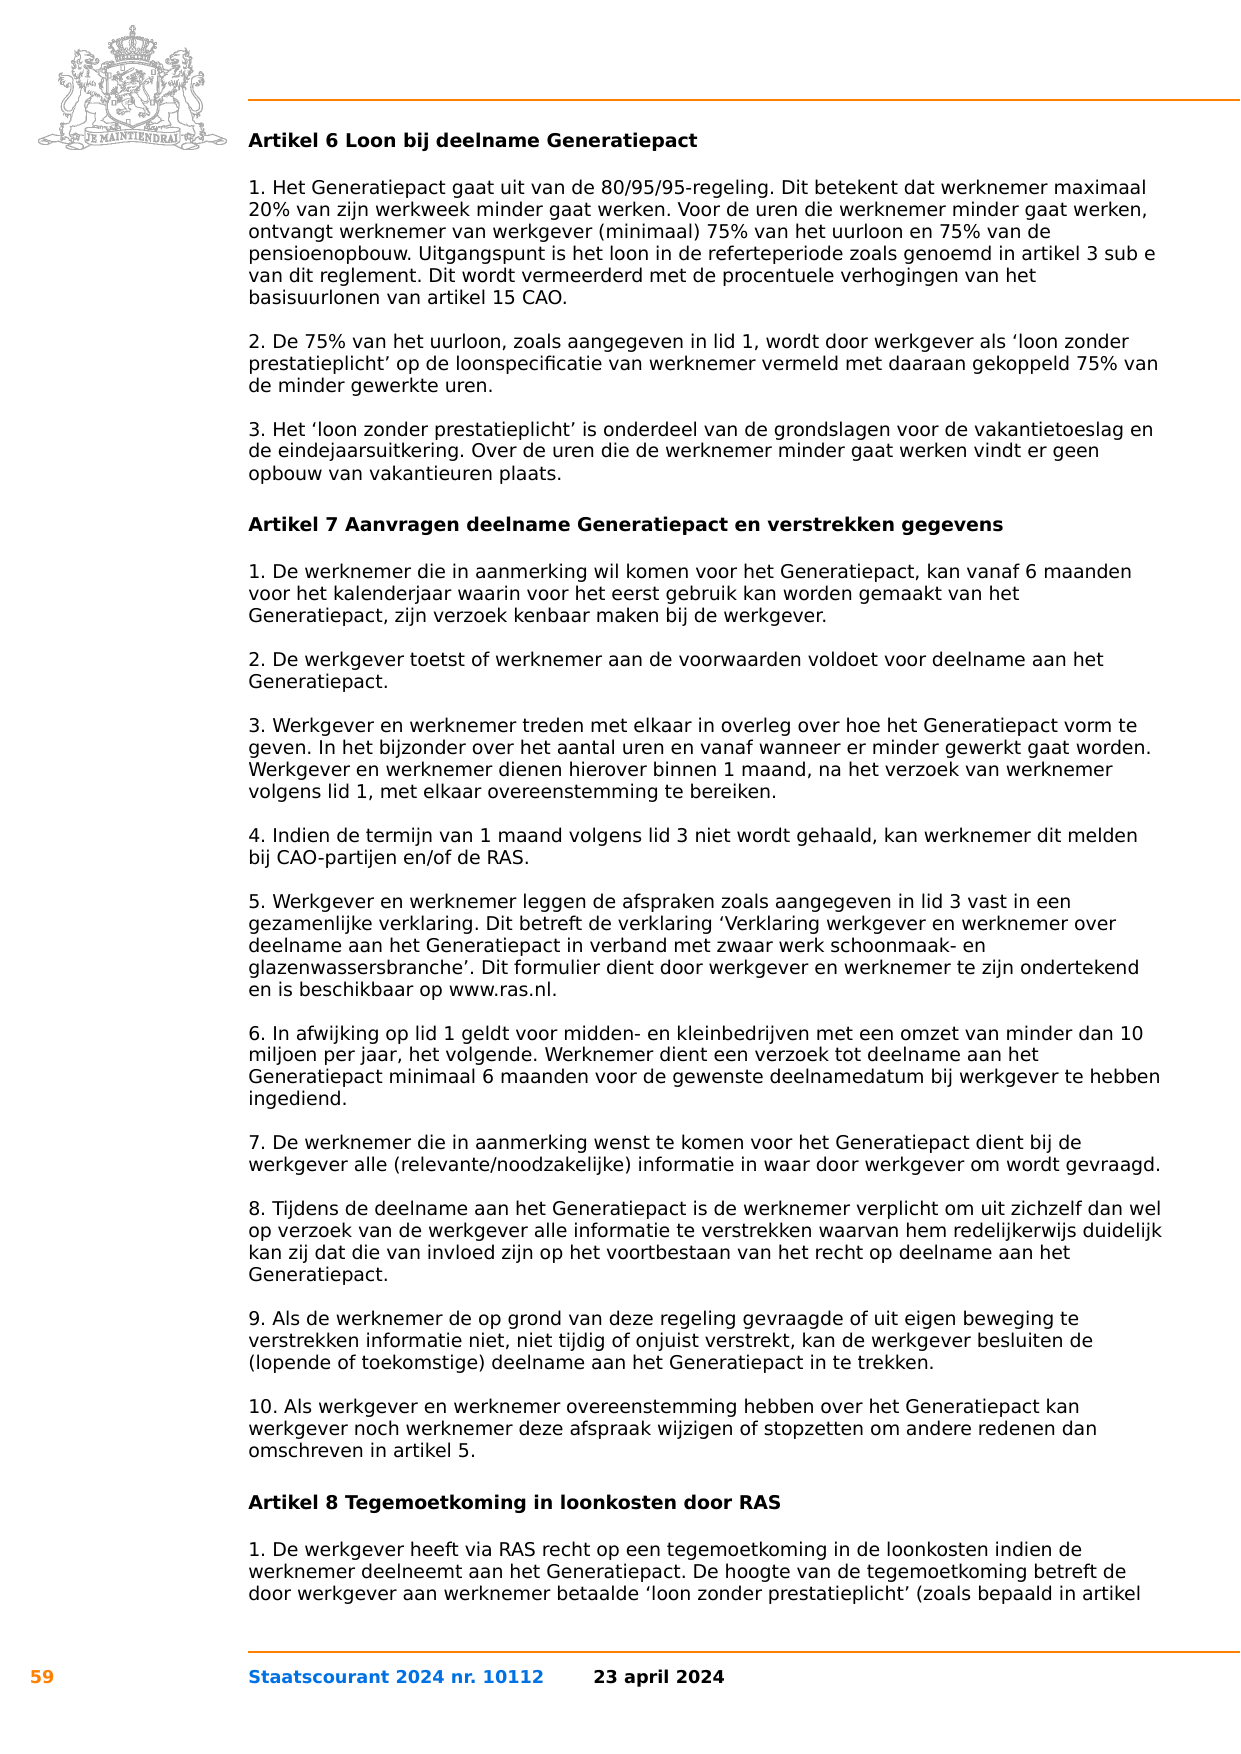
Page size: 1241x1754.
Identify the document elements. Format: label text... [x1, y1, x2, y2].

text 10. Als werkgever en werknemer overeenstemming hebben over het Generatiepact kan werkgever noch werknemer deze afspraak wijzigen of stopzetten om andere redenen dan omschreven in artikel 5. [248, 1396, 1163, 1462]
text 4. Indien de termijn van 1 maand volgens lid 3 niet wordt gehaald, kan werknemer dit melden bij CAO-partijen en/of de RAS. [248, 825, 1163, 869]
text 5. Werkgever en werknemer leggen de afspraken zoals aangegeven in lid 3 vast in een gezamenlijke verklaring. Dit betreft de verklaring ‘Verklaring werkgever en werknemer over deelname aan het Generatiepact in verband met zwaar werk schoonmaak- en glazenwassersbranche’. Dit formulier dient door werkgever en werknemer te zijn ondertekend en is beschikbaar op www.ras.nl. [248, 891, 1163, 1001]
text 2. De 75% van het uurloon, zoals aangegeven in lid 1, wordt door werkgever als ‘loon zonder prestatieplicht’ op de loonspecificatie van werknemer vermeld met daaraan gekoppeld 75% van de minder gewerkte uren. [248, 331, 1163, 397]
text 1. Het Generatiepact gaat uit van de 80/95/95-regeling. Dit betekent dat werknemer maximaal 20% van zijn werkweek minder gaat werken. Voor de uren die werknemer minder gaat werken, ontvangt werknemer van werkgever (minimaal) 75% van het uurloon en 75% van de pensioenopbouw. Uitgangspunt is het loon in de referteperiode zoals genoemd in artikel 3 sub e van dit reglement. Dit wordt vermeerderd met de procentuele verhogingen van het basisuurlonen van artikel 15 CAO. [248, 177, 1163, 309]
text 7. De werknemer die in aanmerking wenst te komen voor het Generatiepact dient bij de werkgever alle (relevante/noodzakelijke) informatie in waar door werkgever om wordt gevraagd. [248, 1132, 1163, 1176]
text 6. In afwijking op lid 1 geldt voor midden- en kleinbedrijven met een omzet van minder dan 10 miljoen per jaar, het volgende. Werknemer dient een verzoek tot deelname aan het Generatiepact minimaal 6 maanden voor de gewenste deelnamedatum bij werkgever te hebben ingediend. [248, 1022, 1163, 1110]
text 3. Werkgever en werknemer treden met elkaar in overleg over hoe het Generatiepact vorm te geven. In het bijzonder over het aantal uren en vanaf wanneer er minder gewerkt gaat worden. Werkgever en werknemer dienen hierover binnen 1 maand, na het verzoek van werknemer volgens lid 1, met elkaar overeenstemming te bereiken. [248, 715, 1163, 803]
text 3. Het ‘loon zonder prestatieplicht’ is onderdeel van de grondslagen voor de vakantietoeslag en de eindejaarsuitkering. Over de uren die de werknemer minder gaat werken vindt er geen opbouw van vakantieuren plaats. [248, 418, 1163, 484]
text 2. De werkgever toetst of werknemer aan de voorwaarden voldoet voor deelname aan het Generatiepact. [248, 649, 1163, 693]
text 1. De werknemer die in aanmerking wil komen voor het Generatiepact, kan vanaf 6 maanden voor het kalenderjaar waarin voor het eerst gebruik kan worden gemaakt van het Generatiepact, zijn verzoek kenbaar maken bij de werkgever. [248, 561, 1163, 627]
picture [38, 25, 227, 150]
subtitle Artikel 8 Tegemoetkoming in loonkosten door RAS [248, 1492, 1163, 1513]
text 1. De werkgever heeft via RAS recht op een tegemoetkoming in de loonkosten indien de werknemer deelneemt aan het Generatiepact. De hoogte van de tegemoetkoming betreft de door werkgever aan werknemer betaalde ‘loon zonder prestatieplicht’ (zoals bepaald in artikel [248, 1538, 1163, 1604]
text 8. Tijdens de deelname aan het Generatiepact is de werknemer verplicht om uit zichzelf dan wel op verzoek van de werkgever alle informatie te verstrekken waarvan hem redelijkerwijs duidelijk kan zij dat die van invloed zijn op het voortbestaan van het recht op deelname aan het Generatiepact. [248, 1198, 1163, 1286]
subtitle Artikel 6 Loon bij deelname Generatiepact [248, 130, 1163, 152]
subtitle Artikel 7 Aanvragen deelname Generatiepact en verstrekken gegevens [248, 514, 1163, 536]
text 9. Als de werknemer de op grond van deze regeling gevraagde of uit eigen beweging te verstrekken informatie niet, niet tijdig of onjuist verstrekt, kan de werkgever besluiten de (lopende of toekomstige) deelname aan het Generatiepact in te trekken. [248, 1308, 1163, 1374]
